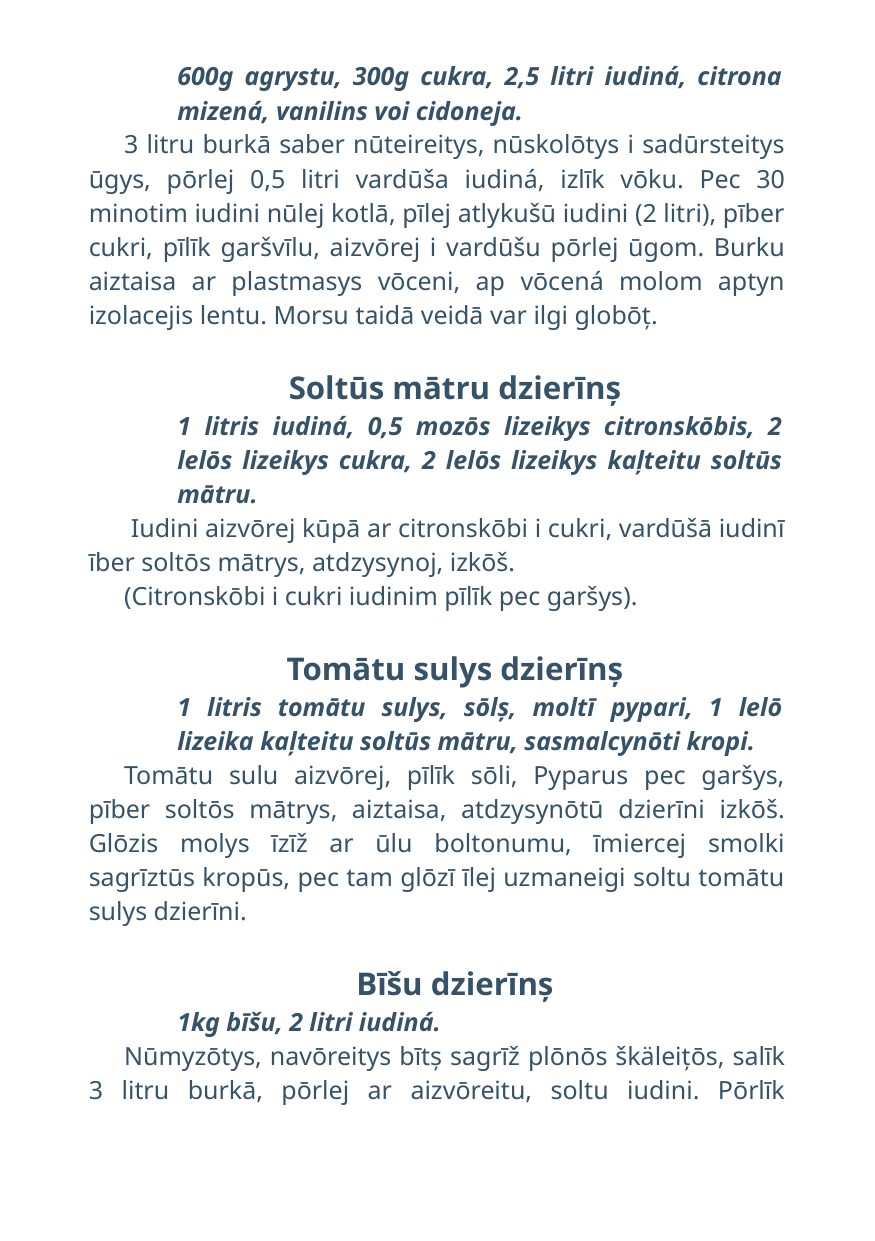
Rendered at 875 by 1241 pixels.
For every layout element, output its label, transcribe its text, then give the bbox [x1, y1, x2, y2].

text 3 litru burkā saber nūteireitys, nūskolōtys i sadūrsteitys ūgys, pōrlej 0,5 litri vardūša iudiná, izlīk vōku. Pec 30 minotim iudini nūlej kotlā, pīlej atlykušū iudini (2 litri), pīber cukri, pīlīk garšvīlu, aizvōrej i vardūšu pōrlej ūgom. Burku aiztaisa ar plastmasys vōceni, ap vōcená molom aptyn izolacejis lentu. Morsu taidā veidā var ilgi globōț. [88, 127, 786, 332]
text 1 litris iudiná, 0,5 mozōs lizeikys citronskōbis, 2 lelōs lizeikys cukra, 2 lelōs lizeikys kaļteitu soltūs mātru. [177, 408, 786, 510]
text Iudini aizvōrej kūpā ar citronskōbi i cukri, vardūšā iudinī īber soltōs mātrys, atdzysynoj, izkōš. [88, 510, 786, 578]
text Nūmyzōtys, navōreitys bītș sagrīž plōnōs škäleițōs, salīk 3 litru burkā, pōrlej ar aizvōreitu, soltu iudini. Pōrlīk [88, 1038, 786, 1107]
text 1 litris tomātu sulys, sōlș, moltī pypari, 1 lelō lizeika kaļteitu soltūs mātru, sasmalcynōti kropi. [177, 689, 786, 757]
text Bīšu dzierīnș [88, 962, 786, 1004]
text Tomātu sulys dzierīnș [88, 647, 786, 689]
text (Citronskōbi i cukri iudinim pīlīk pec garšys). [88, 578, 786, 613]
text Tomātu sulu aizvōrej, pīlīk sōli, Pyparus pec garšys, pīber soltōs mātrys, aiztaisa, atdzysynōtū dzierīni izkōš. Glōzis molys īzīž ar ūlu boltonumu, īmiercej smolki sagrīztūs kropūs, pec tam glōzī īlej uzmaneigi soltu tomātu sulys dzierīni. [88, 757, 786, 928]
text Soltūs mātru dzierīnș [88, 366, 786, 408]
text 1kg bīšu, 2 litri iudiná. [177, 1004, 786, 1038]
text 600g agrystu, 300g cukra, 2,5 litri iudiná, citrona mizená, vanilins voi cidoneja. [177, 59, 786, 127]
